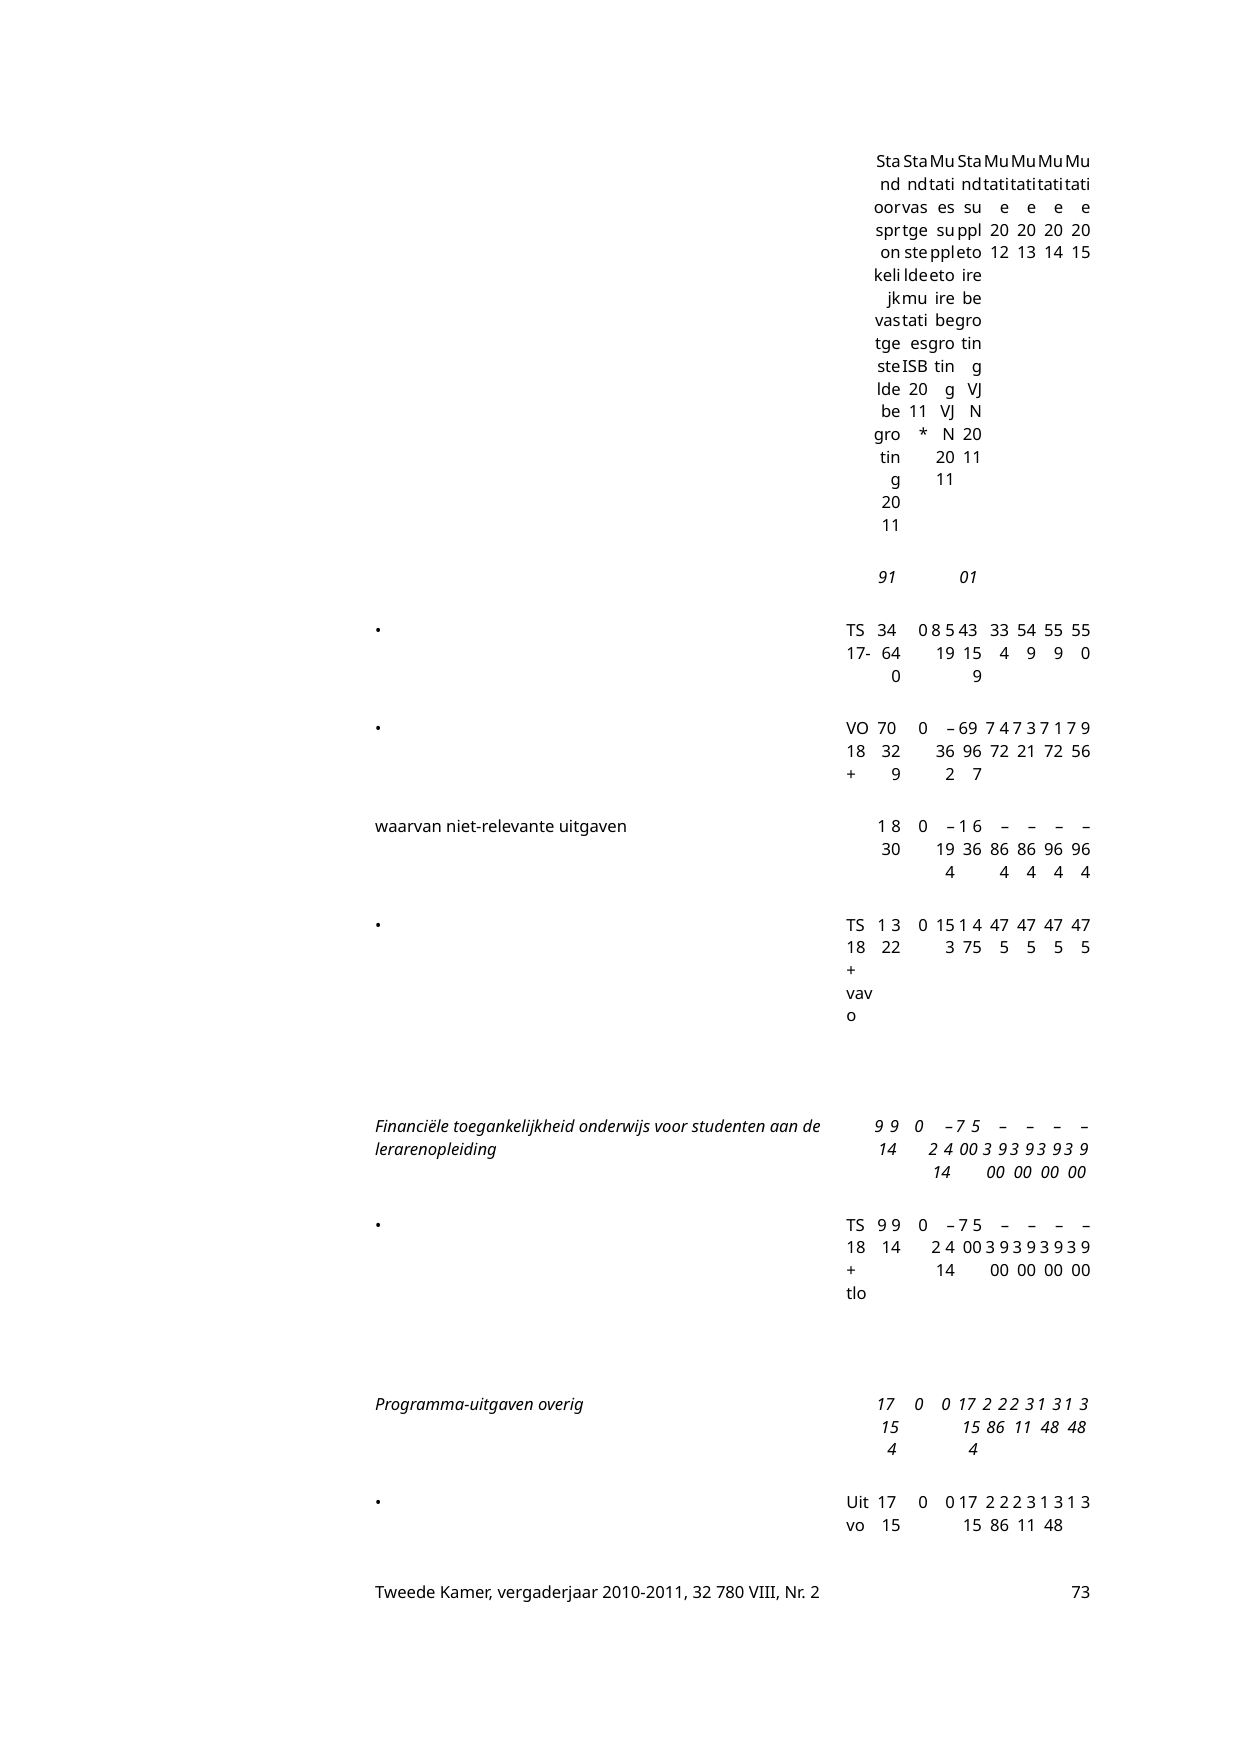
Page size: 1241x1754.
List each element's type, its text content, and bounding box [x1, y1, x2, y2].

table_cell • [375, 619, 846, 717]
table_cell VO 18+ [846, 717, 873, 815]
table_cell 0 [900, 1115, 927, 1213]
table_cell 7 956 [1063, 717, 1090, 815]
table_cell [900, 1057, 927, 1115]
table_cell [928, 566, 954, 619]
table_cell 7 321 [1009, 717, 1036, 815]
table_cell [900, 1334, 927, 1392]
table_cell [1063, 1057, 1090, 1115]
table_cell Financiële toegankelijkheid onderwijs voor studenten aan de lerarenopleiding [375, 1115, 873, 1213]
table_cell 70 329 [873, 717, 900, 815]
table_cell 2 286 [982, 1491, 1009, 1536]
table_cell 334 [982, 619, 1009, 717]
table_cell – 864 [982, 815, 1009, 913]
table_cell TS 17- [846, 619, 873, 717]
table_cell 0 [900, 1393, 927, 1491]
table_cell – 864 [1009, 815, 1036, 913]
table_cell 475 [1063, 913, 1090, 1057]
table_cell – 964 [1063, 815, 1090, 913]
table_header Stand vastgestelde mutaties ISB 2011* [900, 150, 927, 566]
table_cell [846, 1057, 873, 1115]
table_cell – 3 900 [1036, 1213, 1063, 1334]
table_cell – 3 900 [1063, 1115, 1090, 1213]
table_cell – 2 414 [928, 1115, 954, 1213]
table_cell • [375, 1213, 846, 1334]
table_cell 0 [900, 1491, 927, 1536]
table_cell TS 18+ tlo [846, 1213, 873, 1334]
table_cell 1 348 [1036, 1491, 1063, 1536]
table_cell [375, 1057, 846, 1115]
table_cell – 362 [928, 717, 954, 815]
table_cell 7 472 [982, 717, 1009, 815]
table_cell 91 [873, 566, 900, 619]
table_cell 475 [982, 913, 1009, 1057]
table_cell • [375, 913, 846, 1057]
table_cell [1036, 1334, 1063, 1392]
table_cell 7 500 [955, 1213, 982, 1334]
table_cell TS 18+ vavo [846, 913, 873, 1057]
table_cell 43 159 [955, 619, 982, 717]
table_header [375, 150, 846, 566]
table_header Mutatie 2015 [1063, 150, 1090, 566]
table_cell • [375, 1491, 846, 1536]
table_cell [1009, 566, 1036, 619]
table_cell – 3 900 [982, 1213, 1009, 1334]
table_cell 475 [1036, 913, 1063, 1057]
table_cell 17 15 [873, 1491, 900, 1536]
table_cell 0 [900, 913, 927, 1057]
table_cell [1009, 1057, 1036, 1115]
table_cell 0 [900, 815, 927, 913]
table_cell 153 [928, 913, 954, 1057]
table_cell 2 286 [982, 1393, 1009, 1491]
table_cell 2 311 [1009, 1491, 1036, 1536]
table_cell 9 914 [873, 1115, 900, 1213]
table_cell 8 519 [928, 619, 954, 717]
table_cell 559 [1036, 619, 1063, 717]
table_cell [982, 1057, 1009, 1115]
table_cell 1 830 [873, 815, 900, 913]
table_cell [955, 1057, 982, 1115]
table_cell – 3 900 [1009, 1115, 1036, 1213]
table_cell 17 154 [873, 1393, 900, 1491]
table_cell 1 636 [955, 815, 982, 913]
table_cell [1063, 1334, 1090, 1392]
table_cell [375, 1334, 846, 1392]
table_cell Programma-uitgaven overig [375, 1393, 873, 1491]
table_cell 1 348 [1036, 1393, 1063, 1491]
table_cell 1 322 [873, 913, 900, 1057]
table_cell – 3 900 [1036, 1115, 1063, 1213]
table_cell [928, 1334, 954, 1392]
table_header Stand suppletoire begroting VJN 2011 [955, 150, 982, 566]
table_cell 1 3 [1063, 1491, 1090, 1536]
table_cell [1036, 566, 1063, 619]
table_cell • [375, 717, 846, 815]
table_cell [982, 1334, 1009, 1392]
table_cell 0 [900, 1213, 927, 1334]
table_cell – 2 414 [928, 1213, 954, 1334]
table_cell 475 [1009, 913, 1036, 1057]
table_cell 17 15 [955, 1491, 982, 1536]
table_cell 0 [900, 619, 927, 717]
table_header Mutaties suppletoire begroting VJN 2011 [928, 150, 954, 566]
table_cell [1063, 566, 1090, 619]
table_cell [928, 1057, 954, 1115]
table_cell 34 640 [873, 619, 900, 717]
table_cell 7 172 [1036, 717, 1063, 815]
table_cell 9 914 [873, 1213, 900, 1334]
table_cell 0 [900, 717, 927, 815]
table_cell Uitvo [846, 1491, 873, 1536]
table_cell [955, 1334, 982, 1392]
table_cell – 3 900 [1009, 1213, 1036, 1334]
table_cell 17 154 [955, 1393, 982, 1491]
table_cell [846, 1334, 873, 1392]
table_cell 01 [955, 566, 982, 619]
table_cell – 964 [1036, 815, 1063, 913]
table_cell [982, 566, 1009, 619]
table_cell [1009, 1334, 1036, 1392]
table_cell [873, 1334, 900, 1392]
table_cell [873, 1057, 900, 1115]
table_cell 0 [928, 1393, 954, 1491]
table_header [846, 150, 873, 566]
table_cell [1036, 1057, 1063, 1115]
table_cell – 3 900 [1063, 1213, 1090, 1334]
table_cell 7 500 [955, 1115, 982, 1213]
table_cell 2 311 [1009, 1393, 1036, 1491]
table_cell [900, 566, 927, 619]
table_header Mutatie 2012 [982, 150, 1009, 566]
table_cell 1 475 [955, 913, 982, 1057]
table_cell 1 348 [1063, 1393, 1090, 1491]
table_cell 69 967 [955, 717, 982, 815]
table_header Mutatie 2014 [1036, 150, 1063, 566]
table_cell 0 [928, 1491, 954, 1536]
table_cell [375, 566, 873, 619]
table_cell 550 [1063, 619, 1090, 717]
table_cell 549 [1009, 619, 1036, 717]
table_header Mutatie 2013 [1009, 150, 1036, 566]
table_cell – 194 [928, 815, 954, 913]
table_cell – 3 900 [982, 1115, 1009, 1213]
table_header Stand oorspronkelijk vastgestelde begroting 2011 [873, 150, 900, 566]
table_cell waarvan niet-relevante uitgaven [375, 815, 873, 913]
